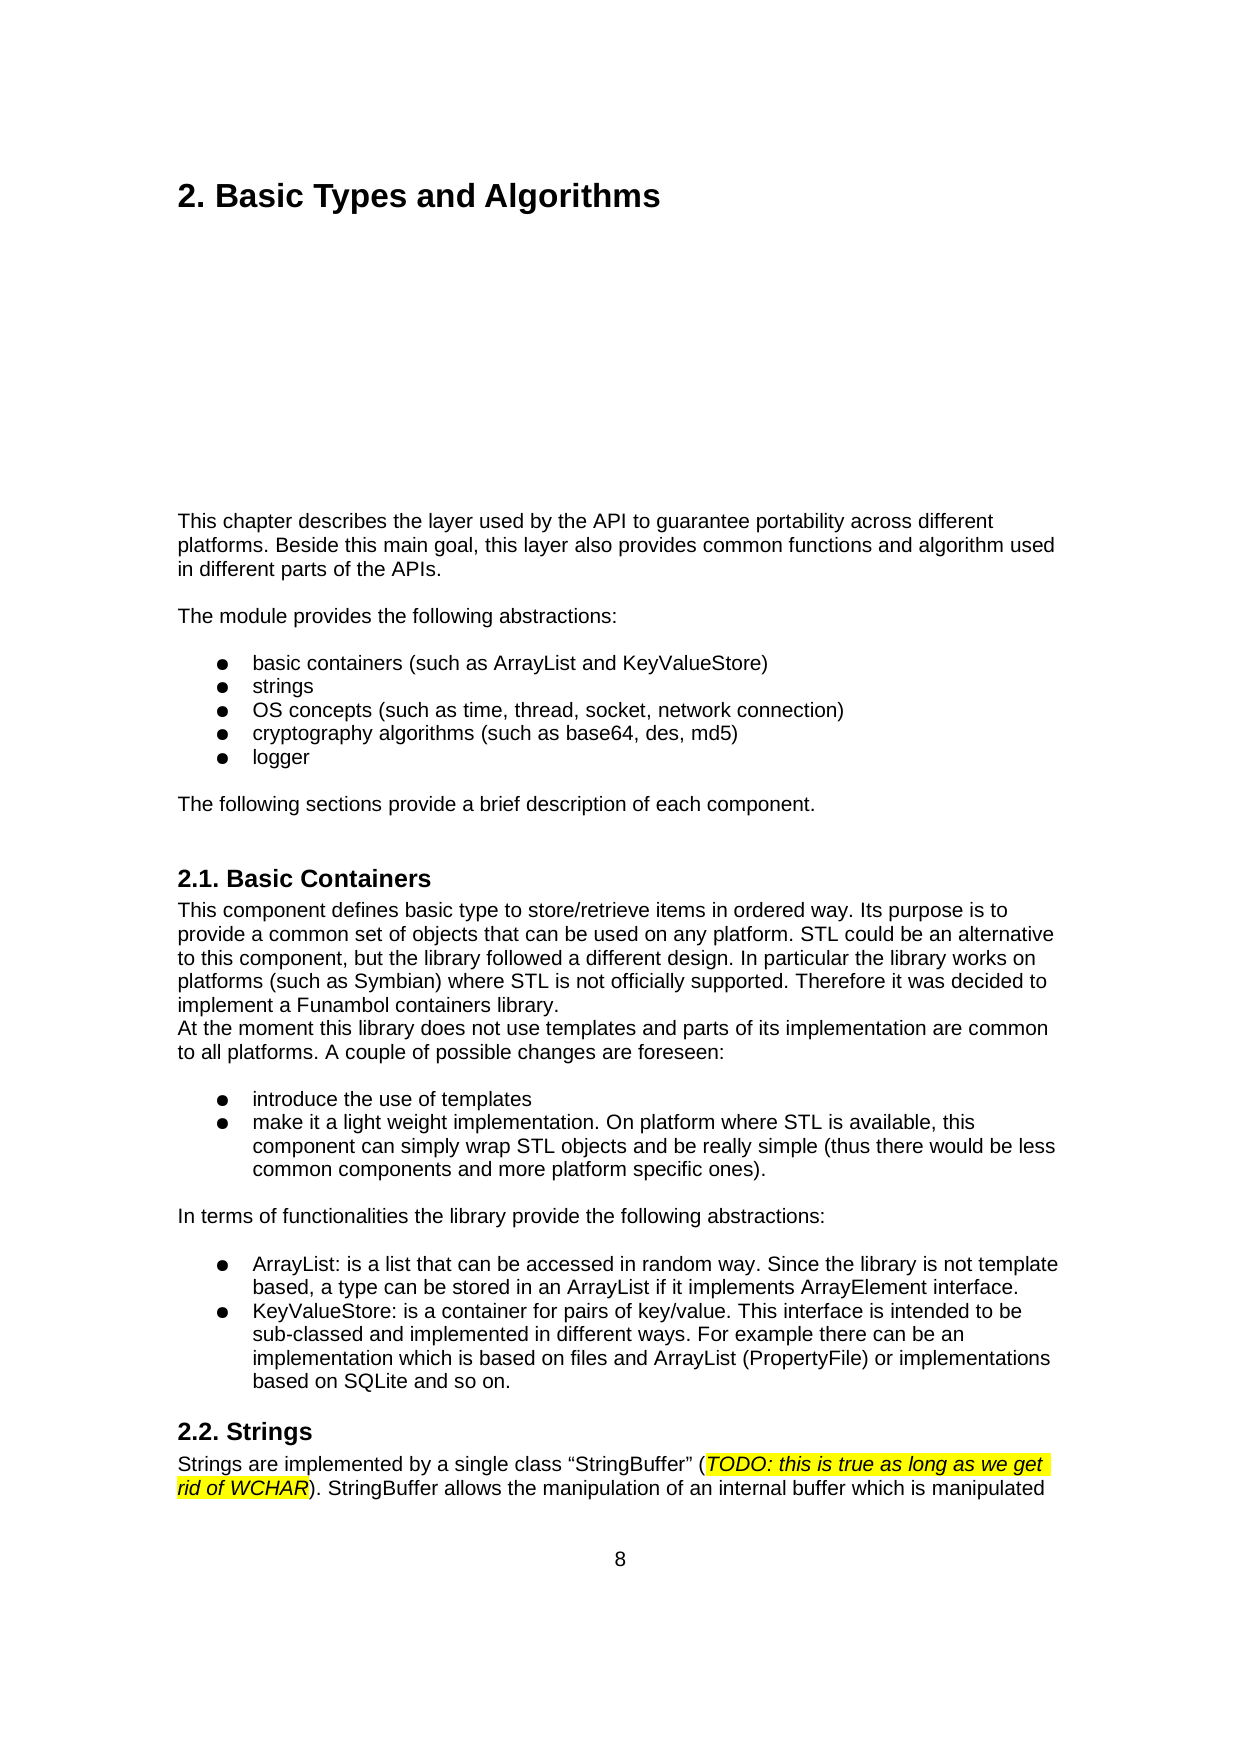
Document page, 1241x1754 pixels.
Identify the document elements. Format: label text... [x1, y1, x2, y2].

list OS concepts (such as time, thread, socket, network connection) [215, 698, 1063, 722]
list cryptography algorithms (such as base64, des, md5) [215, 722, 1063, 745]
text This chapter describes the layer used by the API to guarantee portability across different platforms. Beside this main goal, this layer also provides common functions and algorithm used in different parts of the APIs. [177, 510, 1063, 581]
subtitle Strings [177, 1418, 1063, 1446]
subtitle Basic Containers [177, 864, 1063, 893]
text The module provides the following abstractions: [177, 604, 1063, 628]
list make it a light weight implementation. On platform where STL is available, this component can simply wrap STL objects and be really simple (thus there would be less common components and more platform specific ones). [215, 1111, 1063, 1181]
text In terms of functionalities the library provide the following abstractions: [177, 1205, 1063, 1228]
text Strings are implemented by a single class “StringBuffer” (TODO: this is true as long as we get rid of WCHAR). StringBuffer allows the manipulation of an internal buffer which is manipulated [177, 1452, 1063, 1499]
list introduce the use of templates [215, 1087, 1063, 1111]
text The following sections provide a brief description of each component. [177, 792, 1063, 816]
list basic containers (such as ArrayList and KeyValueStore) [215, 651, 1063, 675]
subtitle Basic Types and Algorithms [177, 177, 1063, 215]
text At the moment this library does not use templates and parts of its implementation are common to all platforms. A couple of possible changes are foreseen: [177, 1017, 1063, 1064]
list ArrayList: is a list that can be accessed in random way. Since the library is not template based, a type can be stored in an ArrayList if it implements ArrayElement interface. [215, 1252, 1063, 1299]
text This component defines basic type to store/retrieve items in ordered way. Its purpose is to provide a common set of objects that can be used on any platform. STL could be an alternative to this component, but the library followed a different design. In particular the library works on platforms (such as Symbian) where STL is not officially supported. Therefore it was decided to implement a Funambol containers library. [177, 899, 1063, 1017]
list KeyValueStore: is a container for pairs of key/value. This interface is intended to be sub-classed and implemented in different ways. For example there can be an implementation which is based on files and ArrayList (PropertyFile) or implementations based on SQLite and so on. [215, 1299, 1063, 1393]
list logger [215, 745, 1063, 769]
list strings [215, 675, 1063, 698]
